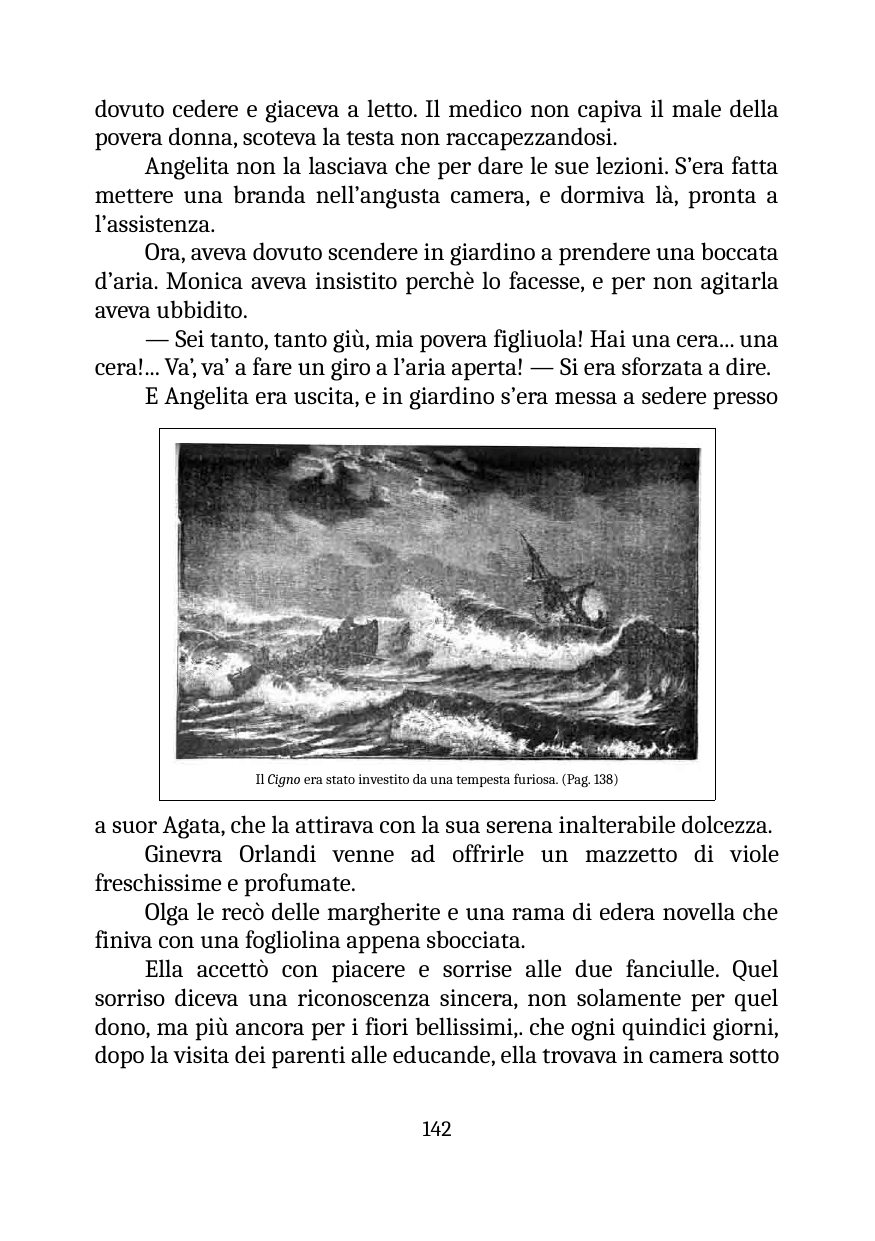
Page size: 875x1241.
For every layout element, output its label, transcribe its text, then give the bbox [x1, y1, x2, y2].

text Ginevra Orlandi venne ad offrirle un mazzetto di viole freschissime e profumate. [94, 840, 779, 898]
text dovuto cedere e giaceva a letto. Il medico non capiva il male della povera donna, scoteva la testa non raccapezzandosi. [94, 94, 779, 152]
text Angelita non la lasciava che per dare le sue lezioni. S’era fatta mettere una branda nell’angusta camera, e dormiva là, pronta a l’assistenza. [94, 152, 779, 238]
text Ora, aveva dovuto scendere in giardino a prendere una boccata d’aria. Monica aveva insistito perchè lo facesse, e per non agitarla aveva ubbidito. [94, 238, 779, 324]
text — Sei tanto, tanto giù, mia povera figliuola! Hai una cera... una cera!... Va’, va’ a fare un giro a l’aria aperta! — Si era sforzata a dire. [94, 324, 779, 382]
text Il Cigno era stato investito da una tempesta furiosa. (Pag. 141) [168, 768, 706, 788]
text E Angelita era uscita, e in giardino s’era messa a sedere presso a suor Agata, che la attirava con la sua serena inalterabile dolcezza. [94, 382, 779, 840]
text Ella accettò con piacere e sorrise alle due fanciulle. Quel sorriso diceva una riconoscenza sincera, non solamente per quel dono, ma più ancora per i fiori bellissimi,. che ogni quindici giorni, dopo la visita dei parenti alle educande, ella trovava in camera sotto [94, 955, 779, 1070]
picture [172, 443, 702, 772]
text Olga le recò delle margherite e una rama di edera novella che finiva con una fogliolina appena sbocciata. [94, 898, 779, 955]
